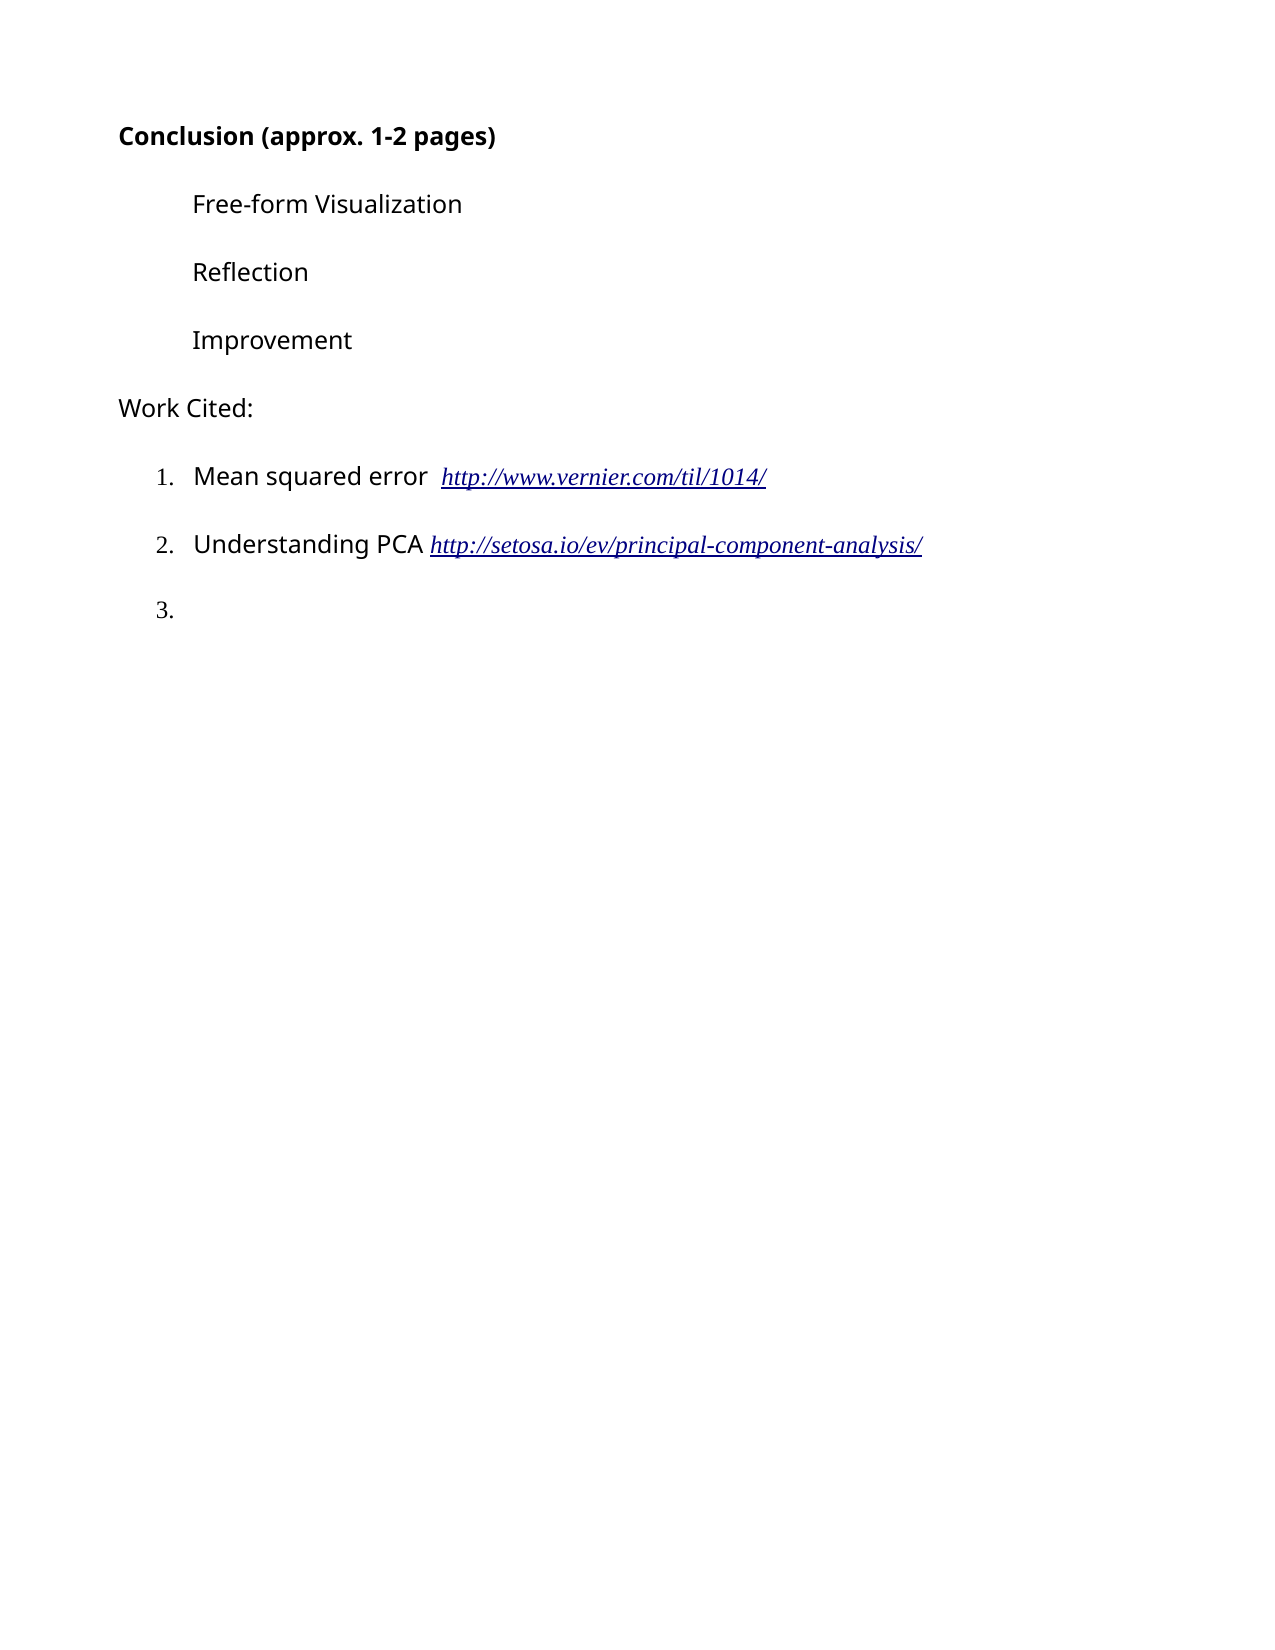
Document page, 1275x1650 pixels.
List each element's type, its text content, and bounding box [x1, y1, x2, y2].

list Understanding PCA http://setosa.io/ev/principal-component-analysis/ [156, 527, 1157, 561]
text Improvement [118, 322, 1157, 357]
text Free-form Visualization [118, 186, 1157, 220]
text Reflection [118, 254, 1157, 288]
text Conclusion (approx. 1-2 pages) [118, 118, 1157, 152]
text Work Cited: [118, 391, 1157, 425]
list Mean squared error http://www.vernier.com/til/1014/ [156, 459, 1157, 493]
